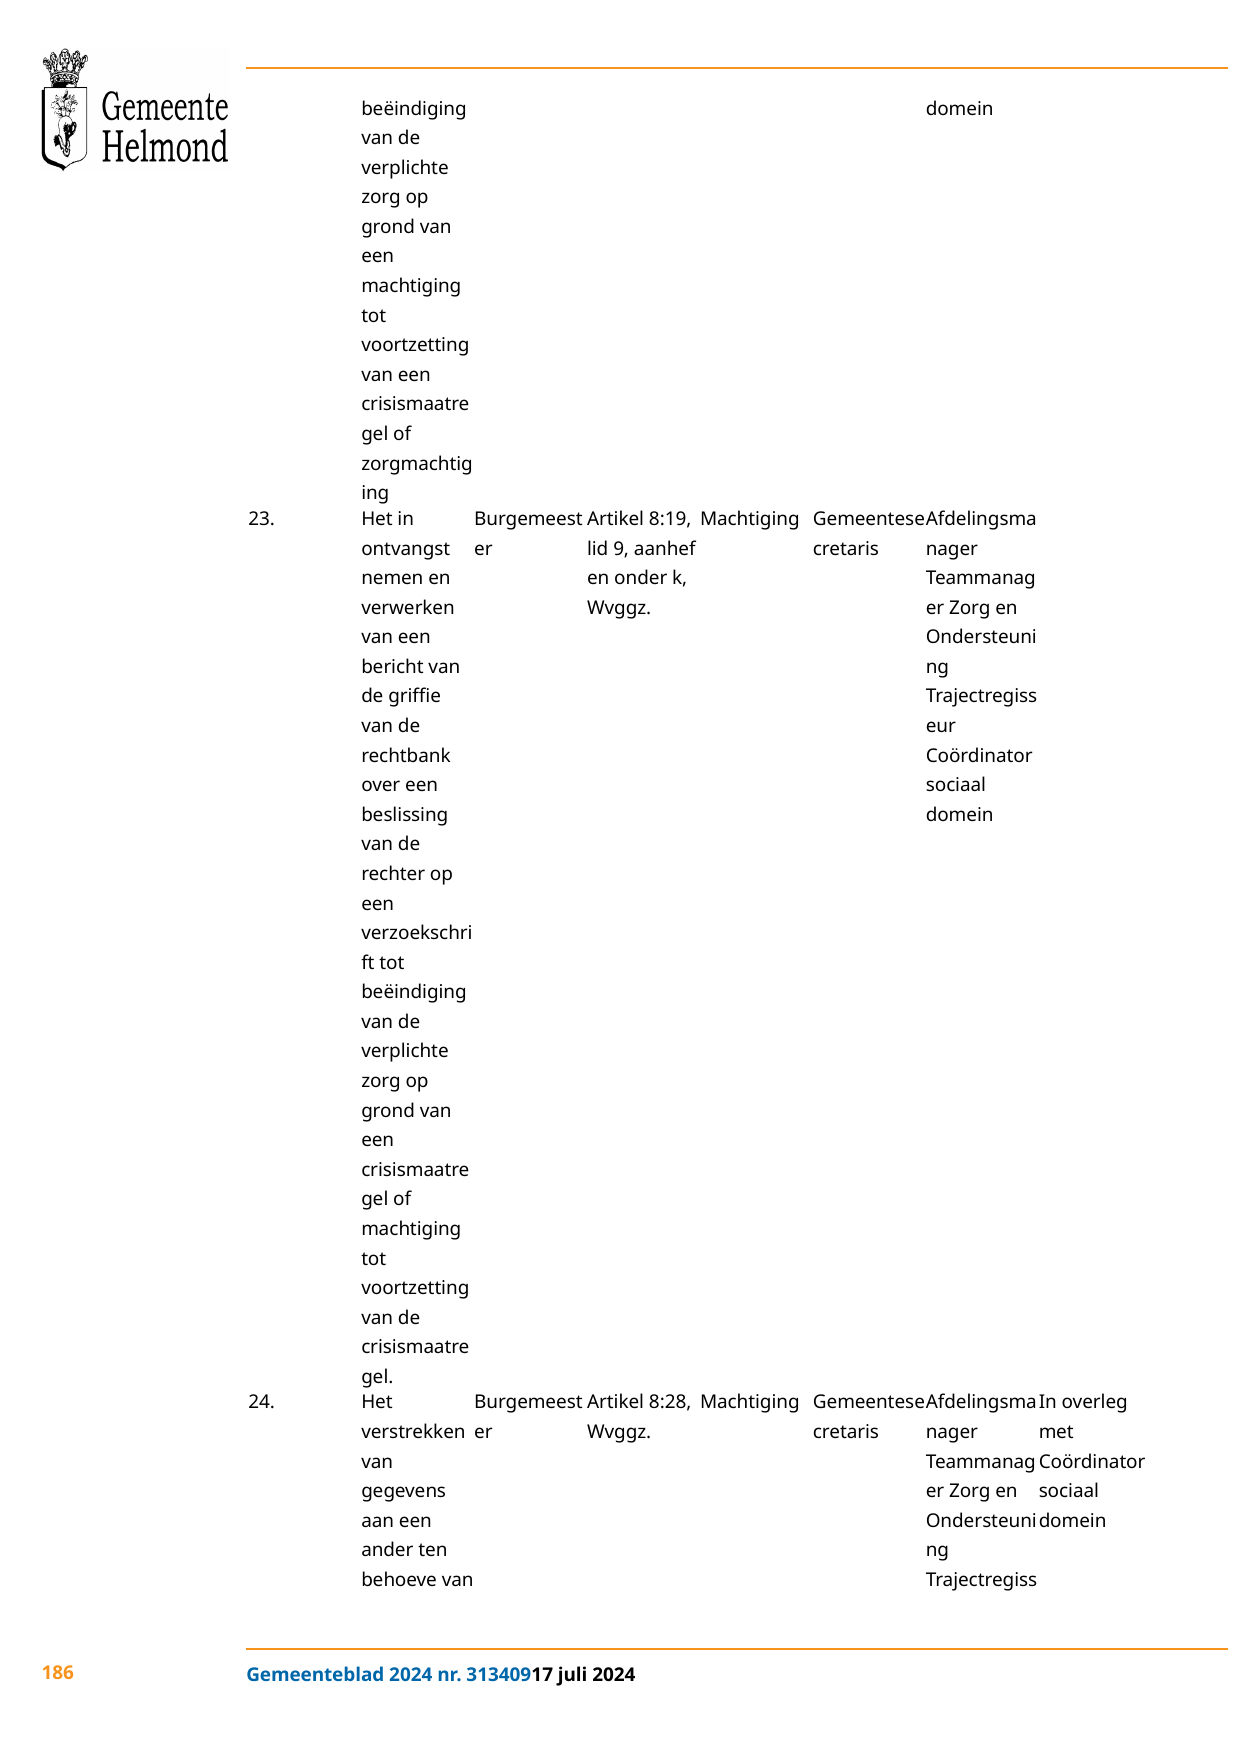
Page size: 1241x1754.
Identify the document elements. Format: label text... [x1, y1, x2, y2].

table_cell Machtiging [700, 505, 813, 1389]
table_cell [813, 95, 926, 505]
table_cell Artikel 8:19, lid 9, aanhef en onder k, Wvggz. [587, 505, 700, 1389]
table_cell Gemeentesecretaris [813, 505, 926, 1389]
table_cell Burgemeester [474, 1389, 587, 1592]
table_cell [248, 95, 361, 505]
table_cell [474, 95, 587, 505]
table_cell Artikel 8:28, Wvggz. [587, 1389, 700, 1592]
table_cell Het verstrekken van gegevens aan een ander ten behoeve van [361, 1389, 474, 1592]
picture [41, 47, 231, 172]
table_cell Het in ontvangst nemen en verwerken van een bericht van de griffie van de rechtbank over een beslissing van de rechter op een verzoekschrift tot beëindiging van de verplichte zorg op grond van een crisismaatregel of machtiging tot voortzetting van de crisismaatregel. [361, 505, 474, 1389]
table_cell Gemeentesecretaris [813, 1389, 926, 1592]
table_cell [587, 95, 700, 505]
table_cell Afdelingsmanager Teammanager Zorg en Ondersteuning Trajectregiss [926, 1389, 1038, 1592]
table_cell beëindiging van de verplichte zorg op grond van een machtiging tot voortzetting van een crisismaatregel of zorgmachtiging [361, 95, 474, 505]
table_cell [700, 95, 813, 505]
table_cell Machtiging [700, 1389, 813, 1592]
table_cell domein [926, 95, 1038, 505]
table_cell 24. [248, 1389, 361, 1592]
table_cell [1039, 505, 1152, 1389]
table_cell [1039, 95, 1152, 505]
table_cell Afdelingsmanager Teammanager Zorg en Ondersteuning Trajectregisseur Coördinator sociaal domein [926, 505, 1038, 1389]
table_cell 23. [248, 505, 361, 1389]
table_cell In overleg met Coördinator sociaal domein [1039, 1389, 1152, 1592]
table_cell Burgemeester [474, 505, 587, 1389]
